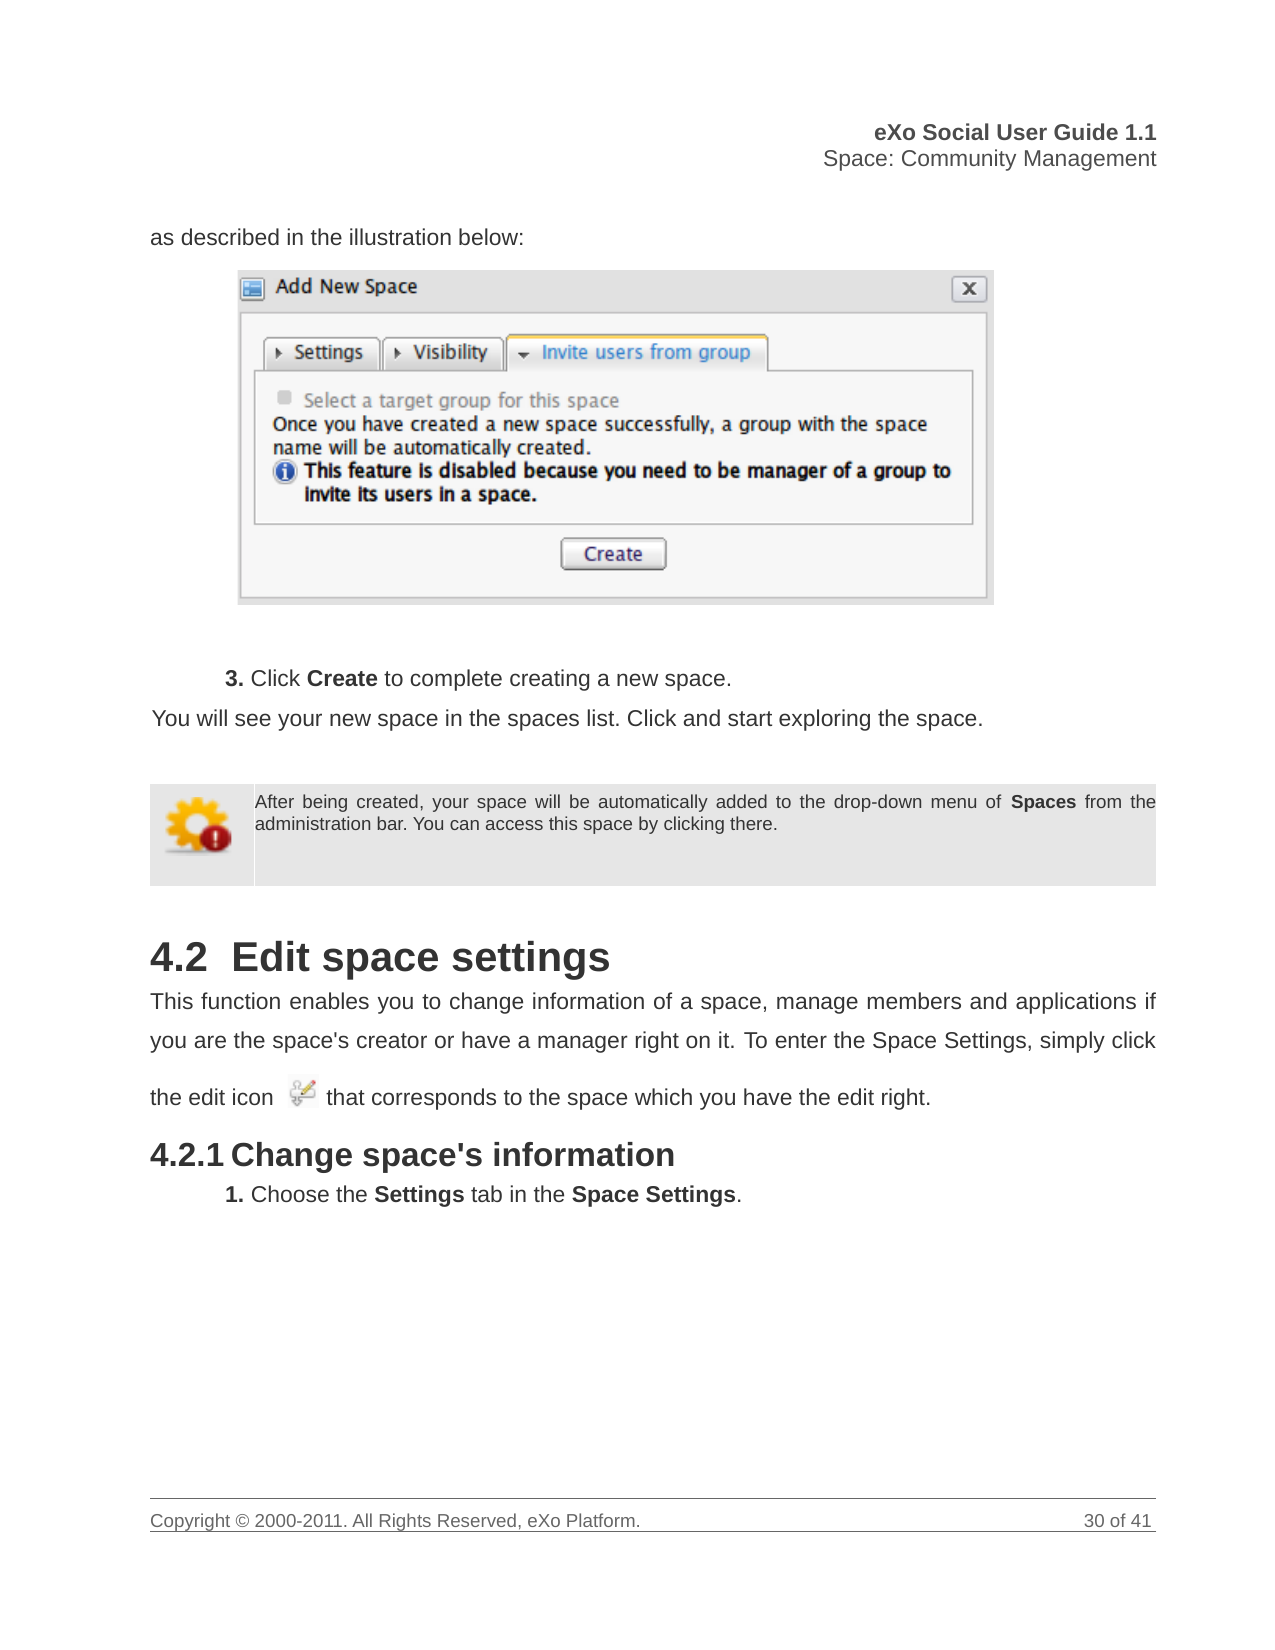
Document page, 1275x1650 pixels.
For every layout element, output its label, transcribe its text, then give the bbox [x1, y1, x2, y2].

picture [164, 797, 232, 856]
table_header After being created, your space will be automatically added to the drop-down menu of Spaces from the administration bar. You can access this space by clicking there. [255, 784, 1156, 886]
text This function enables you to change information of a space, manage members and applications if you are the space's creator or have a manager right on it. To enter the Space Settings, simply click the edit icon that corresponds to the space which you have the edit right. [150, 988, 1156, 1115]
table_header [150, 784, 254, 886]
list 3. Click Create to complete creating a new space. [187, 665, 1156, 691]
list 1. Choose the Settings tab in the Space Settings. [187, 1181, 1156, 1208]
list You will see your new space in the spaces list. Click and start exploring the space. [114, 704, 1156, 731]
picture [237, 270, 994, 605]
picture [287, 1074, 319, 1108]
subtitle Change space's information [150, 1135, 1156, 1174]
text as described in the illustration below: [150, 223, 1156, 250]
subtitle Edit space settings [150, 933, 1156, 981]
